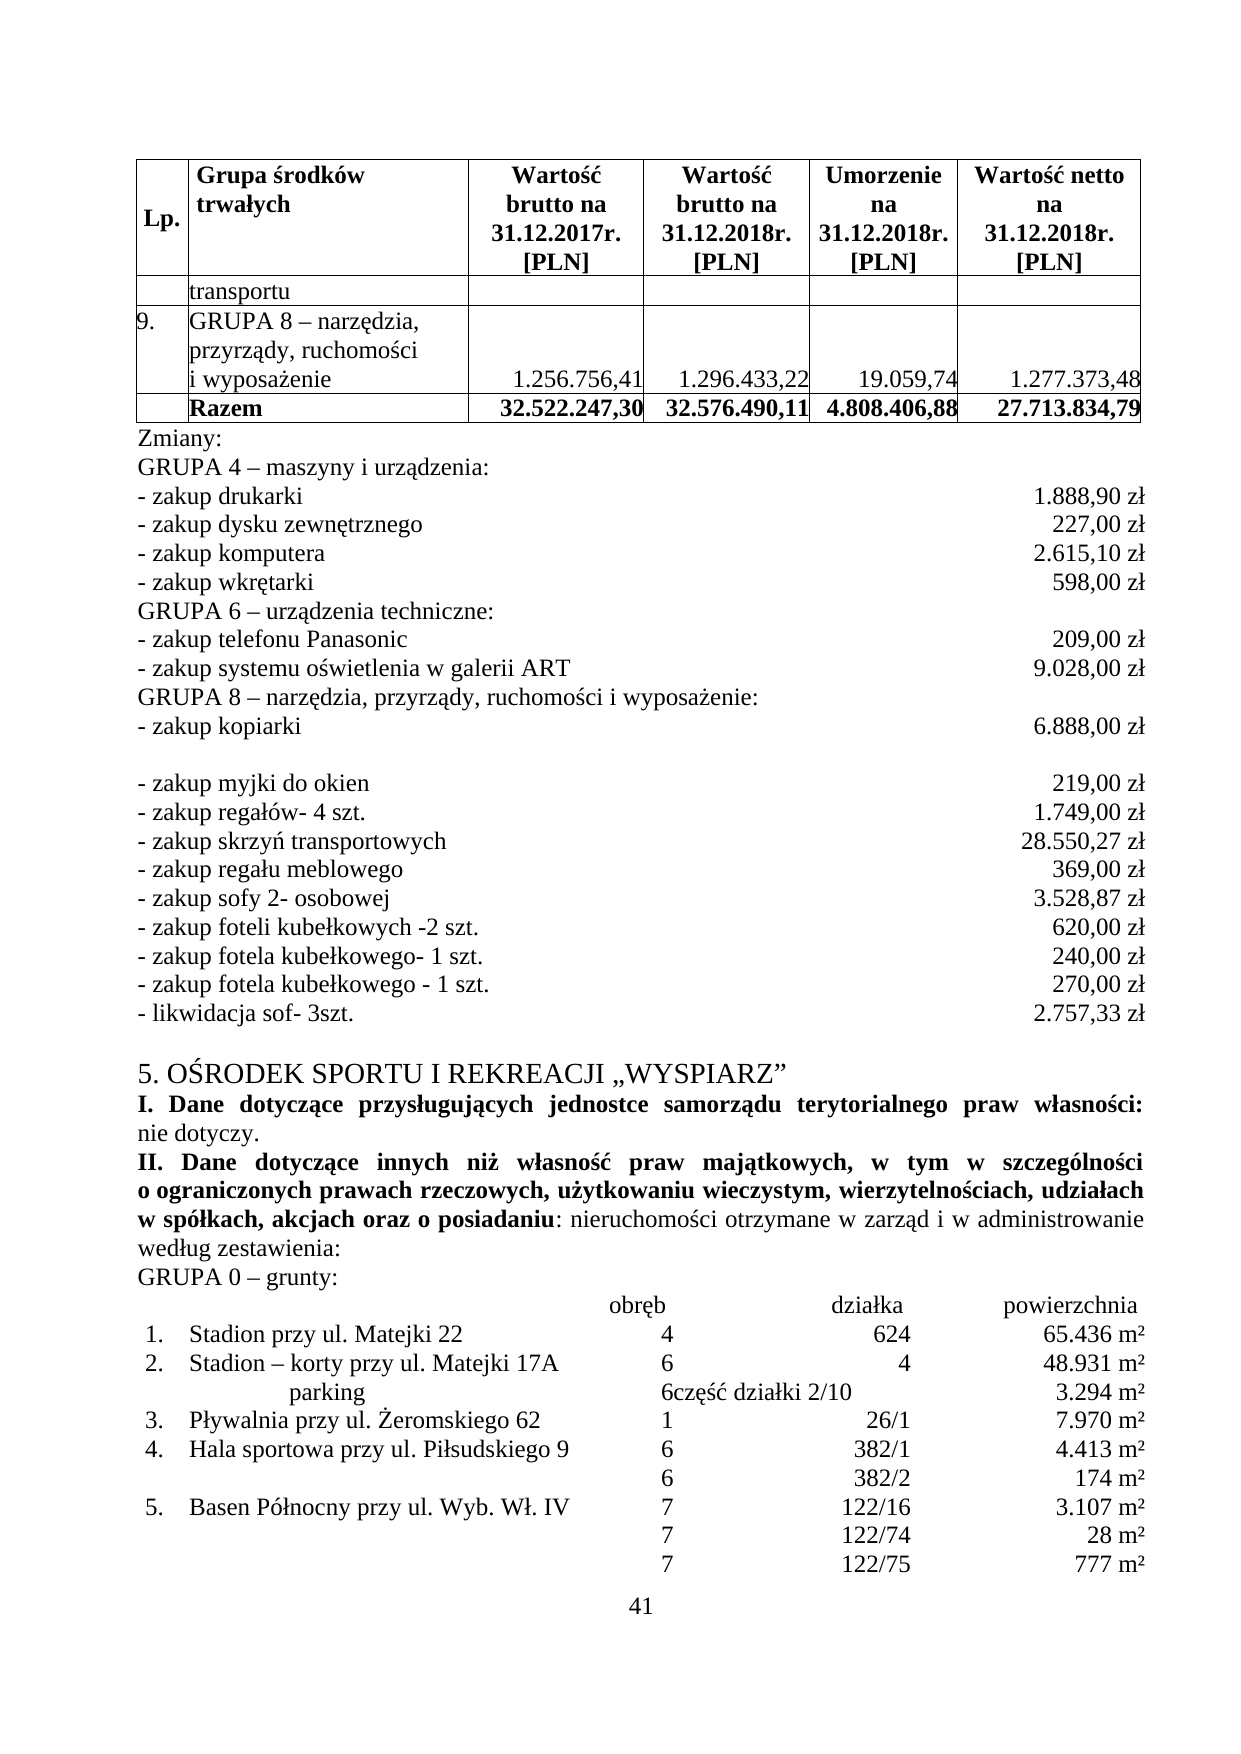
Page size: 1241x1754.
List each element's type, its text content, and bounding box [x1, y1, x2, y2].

table_cell 7 [601, 1492, 673, 1521]
table_cell - zakup fotela kubełkowego- 1 szt. [138, 941, 934, 969]
table_cell 240,00 zł [934, 941, 1145, 969]
table_cell 382/2 [673, 1463, 911, 1492]
table_cell [934, 682, 1145, 711]
table_cell 3.528,87 zł [934, 883, 1145, 912]
table_header [138, 1291, 189, 1319]
table_cell 1 [601, 1406, 673, 1434]
table_cell [189, 1549, 601, 1578]
table_cell 2. [138, 1348, 189, 1377]
table_cell 4.413 m² [911, 1434, 1145, 1463]
table_header Lp. [137, 160, 188, 275]
table_header Grupa środków trwałych [189, 160, 468, 275]
table_cell 1.296.433,22 [644, 306, 809, 392]
table_cell 65.436 m² [911, 1319, 1145, 1348]
table_cell 6.888,00 zł [934, 711, 1145, 739]
table_cell 3. [138, 1406, 189, 1434]
table_cell [138, 1549, 189, 1578]
table_cell 28 m² [911, 1521, 1145, 1549]
table_cell - zakup foteli kubełkowych -2 szt. [138, 912, 934, 941]
table_header GRUPA 4 – maszyny i urządzenia: [138, 452, 934, 481]
text Zmiany: [137, 423, 1145, 452]
table_cell Hala sportowa przy ul. Piłsudskiego 9 [189, 1434, 601, 1463]
table_cell 174 m² [911, 1463, 1145, 1492]
table_cell [958, 276, 1140, 305]
table_cell [137, 276, 188, 305]
table_cell [138, 740, 934, 768]
table_cell 1. [138, 1319, 189, 1348]
table_cell parking [189, 1377, 601, 1406]
table_cell 6 [601, 1463, 673, 1492]
table_cell 1.277.373,48 [958, 306, 1140, 392]
text GRUPA 0 – grunty: [137, 1262, 1145, 1291]
table_cell 4 [601, 1319, 673, 1348]
table_cell GRUPA 8 – narzędzia, przyrządy, ruchomości i wyposażenie [189, 306, 468, 392]
table_cell 620,00 zł [934, 912, 1145, 941]
table_cell 32.576.490,11 [644, 394, 809, 422]
table_cell - zakup skrzyń transportowych [138, 826, 934, 854]
table_cell Pływalnia przy ul. Żeromskiego 62 [189, 1406, 601, 1434]
table_cell 122/74 [673, 1521, 911, 1549]
table_cell 9. [137, 306, 188, 392]
table_cell [189, 1463, 601, 1492]
table_cell 624 [673, 1319, 911, 1348]
table_cell [189, 1521, 601, 1549]
table_cell 4.808.406,88 [810, 394, 957, 422]
table_cell [138, 1521, 189, 1549]
table_cell 598,00 zł [934, 567, 1145, 596]
table_cell 7.970 m² [911, 1406, 1145, 1434]
text II. Dane dotyczące innych niż własność praw majątkowych, w tym w szczególności o ograniczonych prawach rzeczowych, użytkowaniu wieczystym, wierzytelnościach, udziałach w spółkach, akcjach oraz o posiadaniu: nieruchomości otrzymane w zarząd i w administrowanie według zestawienia: [137, 1147, 1145, 1262]
table_cell [138, 1377, 189, 1406]
table_cell - zakup telefonu Panasonic [138, 625, 934, 653]
table_cell 19.059,74 [810, 306, 957, 392]
table_cell 777 m² [911, 1549, 1145, 1578]
table_cell 1.749,00 zł [934, 797, 1145, 826]
table_cell 32.522.247,30 [469, 394, 643, 422]
table_cell - zakup wkrętarki [138, 567, 934, 596]
table_cell 1.888,90 zł [934, 481, 1145, 509]
table_cell 4. [138, 1434, 189, 1463]
table_cell - zakup komputera [138, 538, 934, 567]
table_cell 3.294 m² [911, 1377, 1145, 1406]
table_cell 48.931 m² [911, 1348, 1145, 1377]
table_cell - zakup myjki do okien [138, 768, 934, 797]
table_cell [644, 276, 809, 305]
table_cell transportu [189, 276, 468, 305]
table_cell część działki 2/10 [673, 1377, 911, 1406]
table_cell Stadion przy ul. Matejki 22 [189, 1319, 601, 1348]
table_cell 6 [601, 1348, 673, 1377]
table_cell 7 [601, 1521, 673, 1549]
table_cell - zakup dysku zewnętrznego [138, 510, 934, 538]
table_header [934, 452, 1145, 481]
table_cell - likwidacja sof- 3szt. [138, 998, 934, 1027]
table_cell Razem [189, 394, 468, 422]
table_header Umorzenie na 31.12.2018r. [PLN] [810, 160, 957, 275]
table_cell 2.757,33 zł [934, 998, 1145, 1027]
text 5. OŚRODEK SPORTU I REKREACJI „WYSPIARZ” [137, 1056, 1145, 1089]
table_cell 6 [601, 1377, 673, 1406]
table_cell GRUPA 8 – narzędzia, przyrządy, ruchomości i wyposażenie: [138, 682, 934, 711]
table_cell 227,00 zł [934, 510, 1145, 538]
table_cell [934, 740, 1145, 768]
table_cell - zakup drukarki [138, 481, 934, 509]
table_cell 4 [673, 1348, 911, 1377]
text I. Dane dotyczące przysługujących jednostce samorządu terytorialnego praw własności: nie dotyczy. [137, 1089, 1145, 1147]
table_cell 1.256.756,41 [469, 306, 643, 392]
table_cell - zakup fotela kubełkowego - 1 szt. [138, 970, 934, 998]
table_cell [810, 276, 957, 305]
table_cell Stadion – korty przy ul. Matejki 17A [189, 1348, 601, 1377]
table_cell 6 [601, 1434, 673, 1463]
table_cell - zakup regału meblowego [138, 855, 934, 883]
table_cell 270,00 zł [934, 970, 1145, 998]
table_cell 122/75 [673, 1549, 911, 1578]
table_header obręb [601, 1291, 673, 1319]
table_cell [469, 276, 643, 305]
table_header działka [673, 1291, 911, 1319]
table_header Wartość brutto na 31.12.2018r. [PLN] [644, 160, 809, 275]
table_header Wartość netto na 31.12.2018r. [PLN] [958, 160, 1140, 275]
table_cell 28.550,27 zł [934, 826, 1145, 854]
table_cell 3.107 m² [911, 1492, 1145, 1521]
table_cell - zakup regałów- 4 szt. [138, 797, 934, 826]
table_header Wartość brutto na 31.12.2017r. [PLN] [469, 160, 643, 275]
table_header powierzchnia [911, 1291, 1145, 1319]
table_cell 122/16 [673, 1492, 911, 1521]
table_cell 27.713.834,79 [958, 394, 1140, 422]
table_cell [137, 394, 188, 422]
table_cell 9.028,00 zł [934, 653, 1145, 682]
table_cell - zakup systemu oświetlenia w galerii ART [138, 653, 934, 682]
table_cell 369,00 zł [934, 855, 1145, 883]
table_cell GRUPA 6 – urządzenia techniczne: [138, 596, 934, 624]
table_cell 219,00 zł [934, 768, 1145, 797]
table_cell - zakup sofy 2- osobowej [138, 883, 934, 912]
table_header [189, 1291, 601, 1319]
table_cell 209,00 zł [934, 625, 1145, 653]
table_cell 382/1 [673, 1434, 911, 1463]
table_cell [934, 596, 1145, 624]
table_cell 26/1 [673, 1406, 911, 1434]
table_cell [138, 1463, 189, 1492]
table_cell 2.615,10 zł [934, 538, 1145, 567]
table_cell 5. [138, 1492, 189, 1521]
table_cell 7 [601, 1549, 673, 1578]
table_cell Basen Północny przy ul. Wyb. Wł. IV [189, 1492, 601, 1521]
table_cell - zakup kopiarki [138, 711, 934, 739]
